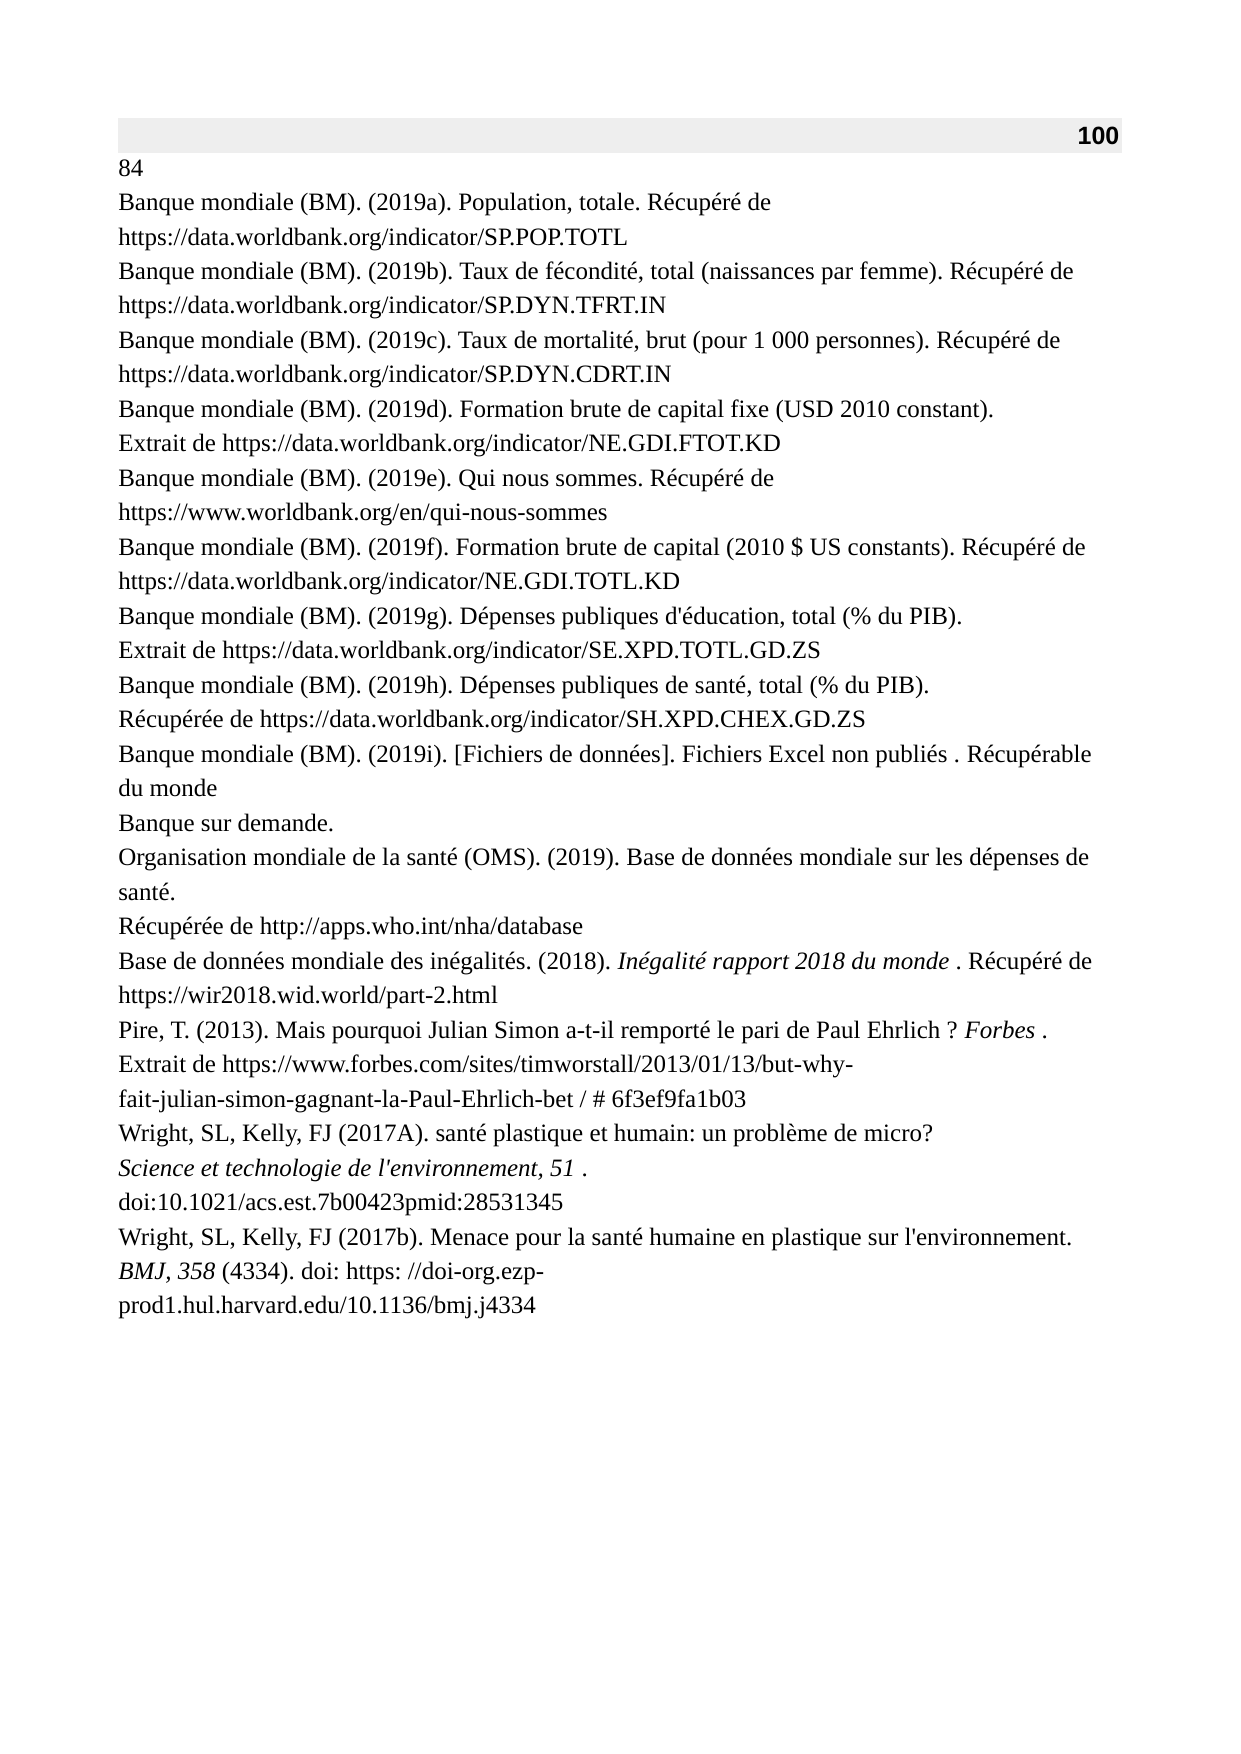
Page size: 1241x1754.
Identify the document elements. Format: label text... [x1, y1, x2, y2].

text Banque mondiale (BM). (2019d). Formation brute de capital fixe (USD 2010 constant). [118, 394, 1122, 423]
text Banque mondiale (BM). (2019f). Formation brute de capital (2010 $ US constants). Récupéré de [118, 532, 1122, 561]
text Science et technologie de l'environnement, 51 . [118, 1153, 1122, 1181]
text Pire, T. (2013). Mais pourquoi Julian Simon a-t-il remporté le pari de Paul Ehrlich ? Forbes . [118, 1015, 1122, 1043]
text https://data.worldbank.org/indicator/SP.DYN.TFRT.IN [118, 291, 1122, 319]
table_header 100 [118, 118, 1122, 153]
text Banque mondiale (BM). (2019b). Taux de fécondité, total (naissances par femme). Récupéré de [118, 256, 1122, 285]
text Base de données mondiale des inégalités. (2018). Inégalité rapport 2018 du monde . Récupéré de [118, 946, 1122, 974]
text Banque mondiale (BM). (2019a). Population, totale. Récupéré de [118, 187, 1122, 216]
text Organisation mondiale de la santé (OMS). (2019). Base de données mondiale sur les dépenses de santé. [118, 842, 1122, 906]
text Banque mondiale (BM). (2019c). Taux de mortalité, brut (pour 1 000 personnes). Récupéré de [118, 325, 1122, 354]
text Extrait de https://data.worldbank.org/indicator/NE.GDI.FTOT.KD [118, 428, 1122, 457]
text prod1.hul.harvard.edu/10.1136/bmj.j4334 [118, 1291, 1122, 1319]
text BMJ, 358 (4334). doi: https: //doi-org.ezp- [118, 1256, 1122, 1285]
text https://wir2018.wid.world/part-2.html [118, 980, 1122, 1009]
text Extrait de https://data.worldbank.org/indicator/SE.XPD.TOTL.GD.ZS [118, 635, 1122, 664]
text https://data.worldbank.org/indicator/SP.POP.TOTL [118, 222, 1122, 250]
text Banque mondiale (BM). (2019g). Dépenses publiques d'éducation, total (% du PIB). [118, 601, 1122, 630]
text Récupérée de https://data.worldbank.org/indicator/SH.XPD.CHEX.GD.ZS [118, 704, 1122, 733]
text doi:10.1021/acs.est.7b00423pmid:28531345 [118, 1187, 1122, 1216]
text Wright, SL, Kelly, FJ (2017A). santé plastique et humain: un problème de micro? [118, 1118, 1122, 1147]
text Banque mondiale (BM). (2019e). Qui nous sommes. Récupéré de [118, 463, 1122, 492]
text https://www.worldbank.org/en/qui-nous-sommes [118, 497, 1122, 526]
text https://data.worldbank.org/indicator/NE.GDI.TOTL.KD [118, 566, 1122, 595]
text fait-julian-simon-gagnant-la-Paul-Ehrlich-bet / # 6f3ef9fa1b03 [118, 1084, 1122, 1112]
text 84 [118, 153, 1122, 181]
text Extrait de https://www.forbes.com/sites/timworstall/2013/01/13/but-why- [118, 1049, 1122, 1078]
text Wright, SL, Kelly, FJ (2017b). Menace pour la santé humaine en plastique sur l'environnement. [118, 1222, 1122, 1250]
text https://data.worldbank.org/indicator/SP.DYN.CDRT.IN [118, 359, 1122, 388]
text Banque mondiale (BM). (2019h). Dépenses publiques de santé, total (% du PIB). [118, 670, 1122, 699]
text Banque mondiale (BM). (2019i). [Fichiers de données]. Fichiers Excel non publiés . Récupérable du monde [118, 739, 1122, 802]
text Récupérée de http://apps.who.int/nha/database [118, 911, 1122, 940]
text Banque sur demande. [118, 808, 1122, 837]
